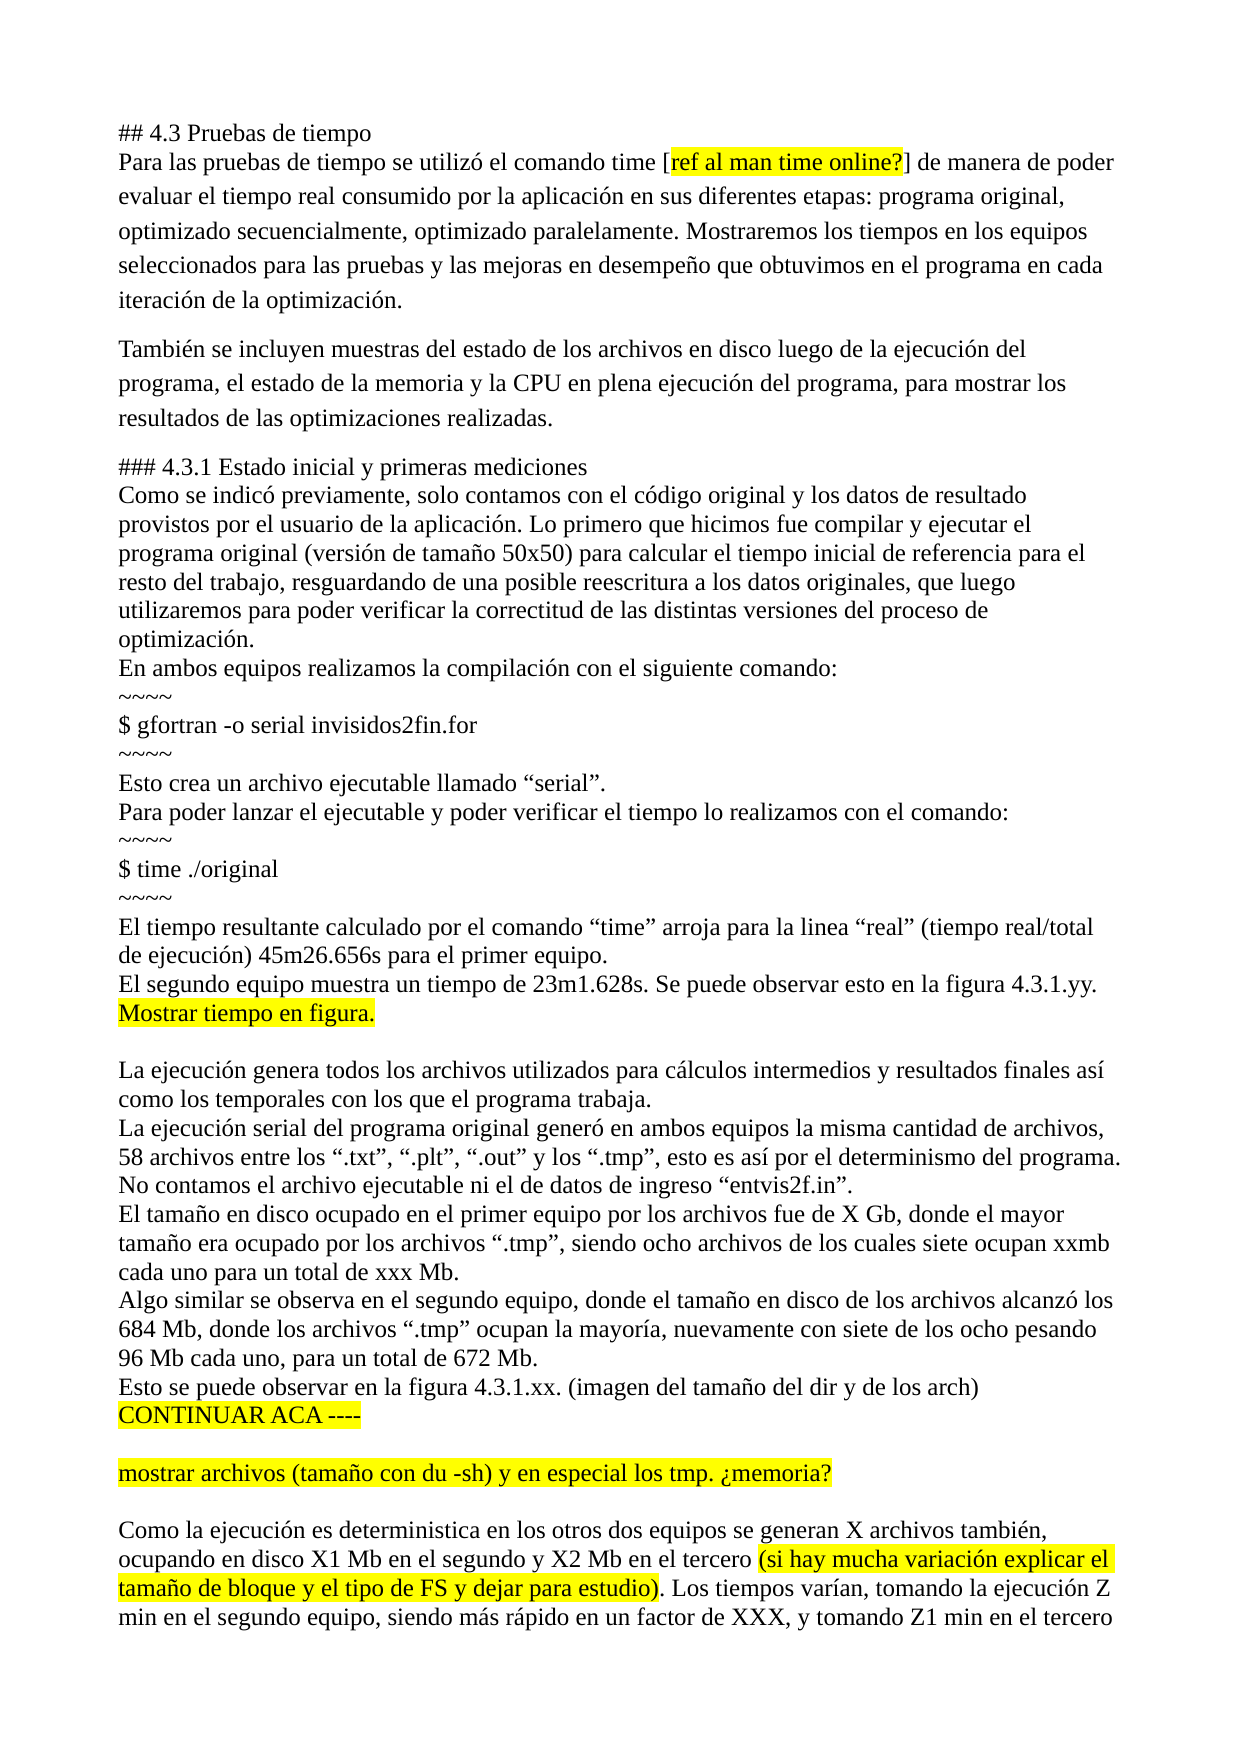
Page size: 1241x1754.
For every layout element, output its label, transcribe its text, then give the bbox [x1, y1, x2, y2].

text Esto crea un archivo ejecutable llamado “serial”. [118, 768, 1122, 797]
text Algo similar se observa en el segundo equipo, donde el tamaño en disco de los archivos alcanzó los 684 Mb, donde los archivos “.tmp” ocupan la mayoría, nuevamente con siete de los ocho pesando 96 Mb cada uno, para un total de 672 Mb. [118, 1286, 1122, 1372]
text Para las pruebas de tiempo se utilizó el comando time [ref al man time online?] de manera de poder evaluar el tiempo real consumido por la aplicación en sus diferentes etapas: programa original, optimizado secuencialmente, optimizado paralelamente. Mostraremos los tiempos en los equipos seleccionados para las pruebas y las mejoras en desempeño que obtuvimos en el programa en cada iteración de la optimización. [118, 147, 1122, 313]
text ~~~~ [118, 682, 1122, 711]
text Mostrar tiempo en figura. [118, 998, 1122, 1027]
text ~~~~ [118, 883, 1122, 912]
text La ejecución serial del programa original generó en ambos equipos la misma cantidad de archivos, 58 archivos entre los “.txt”, “.plt”, “.out” y los “.tmp”, esto es así por el determinismo del programa. No contamos el archivo ejecutable ni el de datos de ingreso “entvis2f.in”. [118, 1113, 1122, 1199]
text El tiempo resultante calculado por el comando “time” arroja para la linea “real” (tiempo real/total de ejecución) 45m26.656s para el primer equipo. [118, 912, 1122, 969]
text Como se indicó previamente, solo contamos con el código original y los datos de resultado provistos por el usuario de la aplicación. Lo primero que hicimos fue compilar y ejecutar el programa original (versión de tamaño 50x50) para calcular el tiempo inicial de referencia para el resto del trabajo, resguardando de una posible reescritura a los datos originales, que luego utilizaremos para poder verificar la correctitud de las distintas versiones del proceso de optimización. [118, 481, 1122, 653]
text Esto se puede observar en la figura 4.3.1.xx. (imagen del tamaño del dir y de los arch) CONTINUAR ACA ---- [118, 1372, 1122, 1429]
text En ambos equipos realizamos la compilación con el siguiente comando: [118, 653, 1122, 682]
text ~~~~ [118, 826, 1122, 854]
text ### 4.3.1 Estado inicial y primeras mediciones [118, 452, 1122, 481]
text mostrar archivos (tamaño con du -sh) y en especial los tmp. ¿memoria? [118, 1458, 1122, 1487]
text Para poder lanzar el ejecutable y poder verificar el tiempo lo realizamos con el comando: [118, 797, 1122, 826]
text También se incluyen muestras del estado de los archivos en disco luego de la ejecución del programa, el estado de la memoria y la CPU en plena ejecución del programa, para mostrar los resultados de las optimizaciones realizadas. [118, 334, 1122, 432]
text La ejecución genera todos los archivos utilizados para cálculos intermedios y resultados finales así como los temporales con los que el programa trabaja. [118, 1056, 1122, 1113]
text El tamaño en disco ocupado en el primer equipo por los archivos fue de X Gb, donde el mayor tamaño era ocupado por los archivos “.tmp”, siendo ocho archivos de los cuales siete ocupan xxmb cada uno para un total de xxx Mb. [118, 1199, 1122, 1286]
text $ time ./original [118, 854, 1122, 883]
text $ gfortran -o serial invisidos2fin.for [118, 711, 1122, 739]
text El segundo equipo muestra un tiempo de 23m1.628s. Se puede observar esto en la figura 4.3.1.yy. [118, 969, 1122, 998]
text Como la ejecución es deterministica en los otros dos equipos se generan X archivos también, ocupando en disco X1 Mb en el segundo y X2 Mb en el tercero (si hay mucha variación explicar el tamaño de bloque y el tipo de FS y dejar para estudio). Los tiempos varían, tomando la ejecución Z min en el segundo equipo, siendo más rápido en un factor de XXX, y tomando Z1 min en el tercero [118, 1516, 1122, 1631]
text ## 4.3 Pruebas de tiempo [118, 118, 1122, 147]
text ~~~~ [118, 739, 1122, 768]
